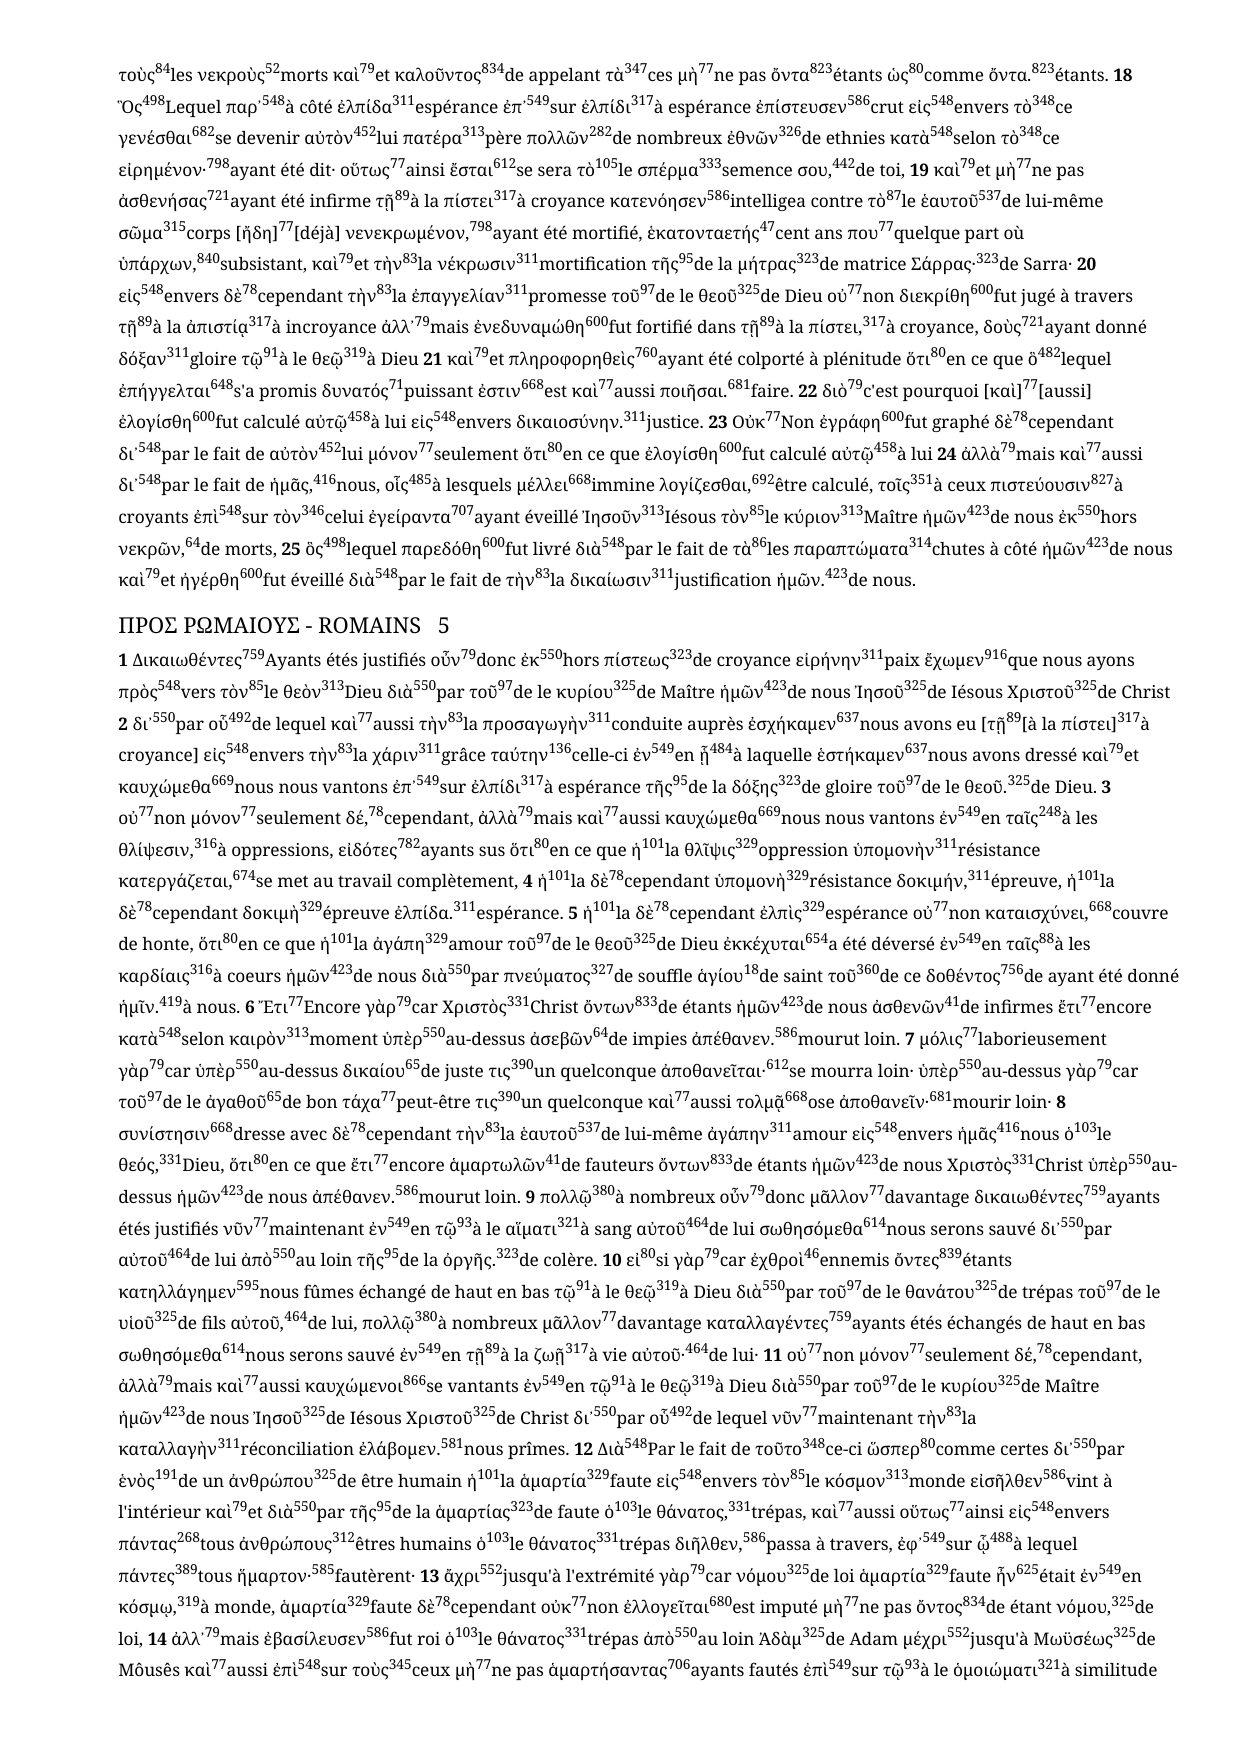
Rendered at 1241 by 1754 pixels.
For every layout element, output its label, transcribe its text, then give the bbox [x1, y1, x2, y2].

text 1 Δικαιωθέντες759Ayants étés justifiés οὖν79donc ἐκ550hors πίστεως323de croyance εἰρήνην311paix ἔχωμεν916que nous ayons πρὸς548vers τὸν85le θεὸν313Dieu διὰ550par τοῦ97de le κυρίου325de Maître ἡμῶν423de nous Ἰησοῦ325de Iésous Χριστοῦ325de Christ 2 δι᾽550par οὗ492de lequel καὶ77aussi τὴν83la προσαγωγὴν311conduite auprès ἐσχήκαμεν637nous avons eu [τῇ89[à la πίστει]317à croyance] εἰς548envers τὴν83la χάριν311grâce ταύτην136celle-ci ἐν549en ᾗ484à laquelle ἑστήκαμεν637nous avons dressé καὶ79et καυχώμεθα669nous nous vantons ἐπ᾽549sur ἐλπίδι317à espérance τῆς95de la δόξης323de gloire τοῦ97de le θεοῦ.325de Dieu. 3 οὐ77non μόνον77seulement δέ,78cependant, ἀλλὰ79mais καὶ77aussi καυχώμεθα669nous nous vantons ἐν549en ταῖς248à les θλίψεσιν,316à oppressions, εἰδότες782ayants sus ὅτι80en ce que ἡ101la θλῖψις329oppression ὑπομονὴν311résistance κατεργάζεται,674se met au travail complètement, 4 ἡ101la δὲ78cependant ὑπομονὴ329résistance δοκιμήν,311épreuve, ἡ101la δὲ78cependant δοκιμὴ329épreuve ἐλπίδα.311espérance. 5 ἡ101la δὲ78cependant ἐλπὶς329espérance οὐ77non καταισχύνει,668couvre de honte, ὅτι80en ce que ἡ101la ἀγάπη329amour τοῦ97de le θεοῦ325de Dieu ἐκκέχυται654a été déversé ἐν549en ταῖς88à les καρδίαις316à coeurs ἡμῶν423de nous διὰ550par πνεύματος327de souffle ἁγίου18de saint τοῦ360de ce δοθέντος756de ayant été donné ἡμῖν.419à nous. 6 Ἔτι77Encore γὰρ79car Χριστὸς331Christ ὄντων833de étants ἡμῶν423de nous ἀσθενῶν41de infirmes ἔτι77encore κατὰ548selon καιρὸν313moment ὑπὲρ550au-dessus ἀσεβῶν64de impies ἀπέθανεν.586mourut loin. 7 μόλις77laborieusement γὰρ79car ὑπὲρ550au-dessus δικαίου65de juste τις390un quelconque ἀποθανεῖται·612se mourra loin· ὑπὲρ550au-dessus γὰρ79car τοῦ97de le ἀγαθοῦ65de bon τάχα77peut-être τις390un quelconque καὶ77aussi τολμᾷ668ose ἀποθανεῖν·681mourir loin· 8 συνίστησιν668dresse avec δὲ78cependant τὴν83la ἑαυτοῦ537de lui-même ἀγάπην311amour εἰς548envers ἡμᾶς416nous ὁ103le θεός,331Dieu, ὅτι80en ce que ἔτι77encore ἁμαρτωλῶν41de fauteurs ὄντων833de étants ἡμῶν423de nous Χριστὸς331Christ ὑπὲρ550au-dessus ἡμῶν423de nous ἀπέθανεν.586mourut loin. 9 πολλῷ380à nombreux οὖν79donc μᾶλλον77davantage δικαιωθέντες759ayants étés justifiés νῦν77maintenant ἐν549en τῷ93à le αἵματι321à sang αὐτοῦ464de lui σωθησόμεθα614nous serons sauvé δι᾽550par αὐτοῦ464de lui ἀπὸ550au loin τῆς95de la ὀργῆς.323de colère. 10 εἰ80si γὰρ79car ἐχθροὶ46ennemis ὄντες839étants κατηλλάγημεν595nous fûmes échangé de haut en bas τῷ91à le θεῷ319à Dieu διὰ550par τοῦ97de le θανάτου325de trépas τοῦ97de le υἱοῦ325de fils αὐτοῦ,464de lui, πολλῷ380à nombreux μᾶλλον77davantage καταλλαγέντες759ayants étés échangés de haut en bas σωθησόμεθα614nous serons sauvé ἐν549en τῇ89à la ζωῇ317à vie αὐτοῦ·464de lui· 11 οὐ77non μόνον77seulement δέ,78cependant, ἀλλὰ79mais καὶ77aussi καυχώμενοι866se vantants ἐν549en τῷ91à le θεῷ319à Dieu διὰ550par τοῦ97de le κυρίου325de Maître ἡμῶν423de nous Ἰησοῦ325de Iésous Χριστοῦ325de Christ δι᾽550par οὗ492de lequel νῦν77maintenant τὴν83la καταλλαγὴν311réconciliation ἐλάβομεν.581nous prîmes. 12 Διὰ548Par le fait de τοῦτο348ce-ci ὥσπερ80comme certes δι᾽550par ἑνὸς191de un ἀνθρώπου325de être humain ἡ101la ἁμαρτία329faute εἰς548envers τὸν85le κόσμον313monde εἰσῆλθεν586vint à l'intérieur καὶ79et διὰ550par τῆς95de la ἁμαρτίας323de faute ὁ103le θάνατος,331trépas, καὶ77aussi οὕτως77ainsi εἰς548envers πάντας268tous ἀνθρώπους312êtres humains ὁ103le θάνατος331trépas διῆλθεν,586passa à travers, ἐφ᾽549sur ᾧ488à lequel πάντες389tous ἥμαρτον·585fautèrent· 13 ἄχρι552jusqu'à l'extrémité γὰρ79car νόμου325de loi ἁμαρτία329faute ἦν625était ἐν549en κόσμῳ,319à monde, ἁμαρτία329faute δὲ78cependant οὐκ77non ἐλλογεῖται680est imputé μὴ77ne pas ὄντος834de étant νόμου,325de loi, 14 ἀλλ᾽79mais ἐβασίλευσεν586fut roi ὁ103le θάνατος331trépas ἀπὸ550au loin Ἀδὰμ325de Adam μέχρι552jusqu'à Μωϋσέως325de Môusês καὶ77aussi ἐπὶ548sur τοὺς345ceux μὴ77ne pas ἁμαρτήσαντας706ayants fautés ἐπὶ549sur τῷ93à le ὁμοιώματι321à similitude τῆς95de la παραβάσεως323de transgression Ἀδὰμ325de Adam ὅς498lequel ἐστιν668est τύπος331modèle frappé τοῦ358de celui μέλλοντος.834de imminant. 15 Ἀλλ᾽79Mais οὐχ77non ὡς80comme τὸ105le παράπτωμα,333chute à côté, οὕτως77ainsi καὶ77aussi τὸ105le χάρισμα·333don de grâce· εἰ80si γὰρ79car τῷ93à le τοῦ97de le ἑνὸς65de un παραπτώματι321à chute à côté οἱ102les πολλοὶ389nombreux ἀπέθανον,585moururent loin, πολλῷ380à nombreux μᾶλλον77davantage ἡ101la χάρις329grâce τοῦ97de le θεοῦ325de Dieu καὶ79et ἡ101la δωρεὰ329gratification ἐν549en χάριτι317à grâce τῇ484à celle τοῦ97de le ἑνὸς191de un ἀνθρώπου325de être humain Ἰησοῦ325de Iésous Χριστοῦ325de Christ εἰς548envers τοὺς84les πολλοὺς372nombreux ἐπερίσσευσεν.586surabonda. 16 καὶ79et οὐχ77non ὡς80comme δι᾽550par ἑνὸς65de un ἁμαρτήσαντος716de ayant fauté τὸ105le δώρημα·333don gratuit· τὸ105le μὲν79certes γὰρ79car κρίμα333objet de jugement ἐξ550hors ἑνὸς65de un εἰς548envers κατάκριμα,315objet de condamnation, τὸ105le δὲ78cependant χάρισμα333don de grâce ἐκ550hors πολλῶν282de nombreux παραπτωμάτων326de chutes à côté εἰς548envers δικαίωμα.315acte de justification. 17 εἰ80si γὰρ79car τῷ93à le τοῦ97de le ἑνὸς65de un παραπτώματι321à chute à côté ὁ103le θάνατος331trépas ἐβασίλευσεν586fut roi διὰ550par τοῦ97de le ἑνός,65de un, πολλῷ380à nombreux μᾶλλον77davantage οἱ363ceux τὴν83la περισσείαν311surabondance τῆς95de la χάριτος323de grâce καὶ79et τῆς95de la δωρεᾶς323de gratification τῆς95de la δικαιοσύνης323de justice λαμβάνοντες839prenants ἐν549en ζωῇ317à vie βασιλεύσουσιν605seront rois διὰ550par τοῦ97de le ἑνὸς65de un Ἰησοῦ325de Iésous Χριστοῦ.325de Christ. 18 Ἄρα77Par conséquent οὖν79donc ὡς80comme δι᾽550par ἑνὸς193de un παραπτώματος327de chute à côté εἰς548envers πάντας268tous ἀνθρώπους312êtres humains εἰς548envers κατάκριμα,315objet de condamnation, οὕτως77ainsi καὶ77aussi δι᾽550par ἑνὸς193de un δικαιώματος327de acte de justification εἰς548envers πάντας268tous ἀνθρώπους312êtres humains εἰς548envers δικαίωσιν311justification ζωῆς·323de vie· 19 ὥσπερ80comme certes γὰρ79car διὰ550par τῆς95de la παρακοῆς323de écoute à côté τοῦ97de le ἑνὸς191de un ἀνθρώπου325de être humain ἁμαρτωλοὶ46fauteurs κατεστάθησαν599furent constitué οἱ102les πολλοί,389nombreux, οὕτως77ainsi καὶ77aussi διὰ550par τῆς95de la ὑπακοῆς323de écoute soumise τοῦ97de le ἑνὸς65de un δίκαιοι46justes κατασταθήσονται618seront constitué οἱ102les πολλοί.389nombreux. 20 νόμος331loi δὲ78cependant παρεισῆλθεν,586entra à côté, ἵνα80afin que πλεονάσῃ899que fasse plus nombreux τὸ105le παράπτωμα·333chute à côté· οὗ77où δὲ78cependant ἐπλεόνασεν586fit plus nombreux ἡ101la ἁμαρτία,329faute, ὑπερεπερίσσευσεν586surabonda au-dessus ἡ101la χάρις,329grâce, 21 ἵνα80afin que ὥσπερ80comme certes ἐβασίλευσεν586fut roi ἡ101la ἁμαρτία329faute ἐν549en τῷ91à le θανάτῳ,319à trépas, οὕτως77ainsi καὶ77aussi ἡ101la χάρις329grâce βασιλεύσῃ899que soit roi διὰ550par δικαιοσύνης323de justice εἰς548envers ζωὴν311vie αἰώνιον2éternelle διὰ550par Ἰησοῦ325de Iésous Χριστοῦ325de Christ τοῦ97de le κυρίου325de Maître ἡμῶν.423de nous. [118, 644, 1181, 1682]
text 1 Τί399Quel οὖν79donc ἐροῦμεν601nous dirons εὑρηκέναι686avoir trouvé Ἀβραὰμ313Abraam τὸν85le προπάτορα313père antérieur ἡμῶν423de nous κατὰ548selon σάρκα;311chair; 2 εἰ80si γὰρ79car Ἀβραὰμ331Abraam ἐξ550hors ἔργων326de travaux ἐδικαιώθη,600fut justifié, ἔχει668a καύχημα,315vantardise, ἀλλ᾽79mais οὐ77non πρὸς548vers θεόν.313Dieu. 3 τί399quel γὰρ79car ἡ101la γραφὴ329graphe λέγει;668dit; ἐπίστευσεν586crut δὲ78cependant Ἀβραὰμ331Abraam τῷ91à le θεῷ319à Dieu καὶ79et ἐλογίσθη600fut calculé αὐτῷ458à lui εἰς548envers δικαιοσύνην.311justice. 4 τῷ352à celui δὲ78cependant ἐργαζομένῳ855à se mettant au travail ὁ103le μισθὸς331salaire οὐ77non λογίζεται680est calculé κατὰ548selon χάριν311grâce ἀλλὰ79mais κατὰ548selon ὀφείλημα,315débitation, 5 τῷ352à celui δὲ78cependant μὴ79ne pas ἐργαζομένῳ855à se mettant au travail πιστεύοντι828à croyant δὲ78cependant ἐπὶ548sur τὸν346celui δικαιοῦντα822justifiant τὸν85le ἀσεβῆ53impie λογίζεται680est calculé ἡ101la πίστις329croyance αὐτοῦ464de lui εἰς548envers δικαιοσύνην·311justice· 6 καθάπερ77tout comme καὶ77aussi Δαυὶδ331Dauid λέγει668dit τὸν85le μακαρισμὸν313état bienheureux τοῦ97de le ἀνθρώπου325de être humain ᾧ486à lequel ὁ103le θεὸς331Dieu λογίζεται674se calcule δικαιοσύνην311justice χωρὶς552séparément ἔργων·326de travaux· 7 μακάριοι46bienheureux ὧν491de lesquels ἀφέθησαν599furent abandonné αἱ260les ἀνομίαι328illégalités καὶ79et ὧν491de lesquels ἐπεκαλύφθησαν599furent recouvert αἱ260les ἁμαρτίαι·328fautes· 8 μακάριος47bienheureux ἀνὴρ331homme οὗ492de lequel οὐ77non μὴ77ne pas λογίσηται905que se calcule κύριος331Maître ἁμαρτίαν.311faute. 9 Ὁ103Le μακαρισμὸς331état bienheureux οὖν79donc οὗτος156celui-ci ἐπὶ548sur τὴν83la περιτομὴν311circoncision ἢ79ou καὶ77aussi ἐπὶ548sur τὴν83la ἀκροβυστίαν;311prépuce; λέγομεν663nous disons γάρ·79car· ἐλογίσθη600fut calculé τῷ91à le Ἀβραὰμ319à Abraam ἡ101la πίστις329croyance εἰς548envers δικαιοσύνην.311justice. 10 πῶς77comment? οὖν79donc ἐλογίσθη;600fut calculé; ἐν549en περιτομῇ317à circoncision ὄντι828à étant ἢ79ou ἐν549en ἀκροβυστίᾳ;317à prépuce; οὐκ77non ἐν549en περιτομῇ317à circoncision ἀλλ᾽79mais ἐν549en ἀκροβυστίᾳ·317à prépuce· 11 καὶ79et σημεῖον315signe ἔλαβεν586prit περιτομῆς323de circoncision σφραγῖδα311sceau τῆς95de la δικαιοσύνης323de justice τῆς95de la πίστεως323de croyance τῆς356de celle ἐν549en τῇ89à la ἀκροβυστίᾳ,317à prépuce, εἰς548envers τὸ348ce εἶναι689être αὐτὸν452lui πατέρα313père πάντων383de tous τῶν357de ceux πιστευόντων833de croyants δι᾽550par ἀκροβυστίας,323de prépuce, εἰς548envers τὸ348ce λογισθῆναι683être calculé [καὶ]79[et] αὐτοῖς457à eux [τὴν]83[la] δικαιοσύνην,311justice, 12 καὶ79et πατέρα313père περιτομῆς323de circoncision τοῖς351à ceux οὐκ77non ἐκ550hors περιτομῆς323de circoncision μόνον77seulement ἀλλὰ79mais καὶ77aussi τοῖς351à ceux στοιχοῦσιν827à avançants en ligne τοῖς92à les ἴχνεσιν320à traces τῆς95de la ἐν549en ἀκροβυστίᾳ317à prépuce πίστεως323de croyance τοῦ97de le πατρὸς325de père ἡμῶν423de nous Ἀβραάμ.325de Abraam. 13 Οὐ77Non γὰρ79car διὰ550par νόμου325de loi ἡ101la ἐπαγγελία329promesse τῷ91à le Ἀβραὰμ319à Abraam ἢ79ou τῷ93à le σπέρματι321à semence αὐτοῦ,464de lui, τὸ366ce κληρονόμον313héritier αὐτὸν452lui εἶναι689être κόσμου,325de monde, ἀλλὰ79mais διὰ550par δικαιοσύνης323de justice πίστεως.323de croyance. 14 εἰ80si γὰρ79car οἱ363ceux ἐκ550hors νόμου325de loi κληρονόμοι,330héritiers, κεκένωται654a été vidé ἡ101la πίστις329croyance καὶ79et κατήργηται654a été rendu complètement sans travail ἡ101la ἐπαγγελία·329promesse· 15 ὁ103le γὰρ79car νόμος331loi ὀργὴν311colère κατεργάζεται·674se met au travail complètement· οὗ77où δὲ78cependant οὐκ77non ἔστιν668est νόμος331loi οὐδὲ77non cependant παράβασις.329transgression. 16 Διὰ548Par le fait de τοῦτο348ce-ci ἐκ550hors πίστεως,323de croyance, ἵνα80afin que κατὰ548selon χάριν,311grâce, εἰς548envers τὸ348ce εἶναι689être βεβαίαν30ferme τὴν83la ἐπαγγελίαν311promesse παντὶ277à tout τῷ93à le σπέρματι,321à semence, οὐ77non τῷ354à ce ἐκ550hors τοῦ97de le νόμου325de loi μόνον77seulement ἀλλὰ79mais καὶ77aussi τῷ354à ce ἐκ550hors πίστεως323de croyance Ἀβραάμ,325de Abraam, ὅς498lequel ἐστιν668est πατὴρ331père πάντων383de tous ἡμῶν,423de nous, 17 καθὼς77de haut en bas comme γέγραπται654a été graphé ὅτι80en ce que πατέρα313père πολλῶν282de nombreux ἐθνῶν326de ethnies τέθεικά638j'ai posé σε,437toi, κατέναντι552en contre face οὗ492de lequel ἐπίστευσεν586crut θεοῦ325de Dieu τοῦ358de celui ζῳοποιοῦντος834de faisant être vivant τοὺς84les νεκροὺς52morts καὶ79et καλοῦντος834de appelant τὰ347ces μὴ77ne pas ὄντα823étants ὡς80comme ὄντα.823étants. 18 Ὃς498Lequel παρ᾽548à côté ἐλπίδα311espérance ἐπ᾽549sur ἐλπίδι317à espérance ἐπίστευσεν586crut εἰς548envers τὸ348ce γενέσθαι682se devenir αὐτὸν452lui πατέρα313père πολλῶν282de nombreux ἐθνῶν326de ethnies κατὰ548selon τὸ348ce εἰρημένον·798ayant été dit· οὕτως77ainsi ἔσται612se sera τὸ105le σπέρμα333semence σου,442de toi, 19 καὶ79et μὴ77ne pas ἀσθενήσας721ayant été infirme τῇ89à la πίστει317à croyance κατενόησεν586intelligea contre τὸ87le ἑαυτοῦ537de lui-même σῶμα315corps [ἤδη]77[déjà] νενεκρωμένον,798ayant été mortifié, ἑκατονταετής47cent ans που77quelque part où ὑπάρχων,840subsistant, καὶ79et τὴν83la νέκρωσιν311mortification τῆς95de la μήτρας323de matrice Σάρρας·323de Sarra· 20 εἰς548envers δὲ78cependant τὴν83la ἐπαγγελίαν311promesse τοῦ97de le θεοῦ325de Dieu οὐ77non διεκρίθη600fut jugé à travers τῇ89à la ἀπιστίᾳ317à incroyance ἀλλ᾽79mais ἐνεδυναμώθη600fut fortifié dans τῇ89à la πίστει,317à croyance, δοὺς721ayant donné δόξαν311gloire τῷ91à le θεῷ319à Dieu 21 καὶ79et πληροφορηθεὶς760ayant été colporté à plénitude ὅτι80en ce que ὃ482lequel ἐπήγγελται648s'a promis δυνατός71puissant ἐστιν668est καὶ77aussi ποιῆσαι.681faire. 22 διὸ79c'est pourquoi [καὶ]77[aussi] ἐλογίσθη600fut calculé αὐτῷ458à lui εἰς548envers δικαιοσύνην.311justice. 23 Οὐκ77Non ἐγράφη600fut graphé δὲ78cependant δι᾽548par le fait de αὐτὸν452lui μόνον77seulement ὅτι80en ce que ἐλογίσθη600fut calculé αὐτῷ458à lui 24 ἀλλὰ79mais καὶ77aussi δι᾽548par le fait de ἡμᾶς,416nous, οἷς485à lesquels μέλλει668immine λογίζεσθαι,692être calculé, τοῖς351à ceux πιστεύουσιν827à croyants ἐπὶ548sur τὸν346celui ἐγείραντα707ayant éveillé Ἰησοῦν313Iésous τὸν85le κύριον313Maître ἡμῶν423de nous ἐκ550hors νεκρῶν,64de morts, 25 ὃς498lequel παρεδόθη600fut livré διὰ548par le fait de τὰ86les παραπτώματα314chutes à côté ἡμῶν423de nous καὶ79et ἠγέρθη600fut éveillé διὰ548par le fait de τὴν83la δικαίωσιν311justification ἡμῶν.423de nous. [118, 59, 1181, 592]
text ΠΡΟΣ ΡΩΜΑΙΟΥΣ - ROMAINS 5 [118, 610, 1181, 640]
